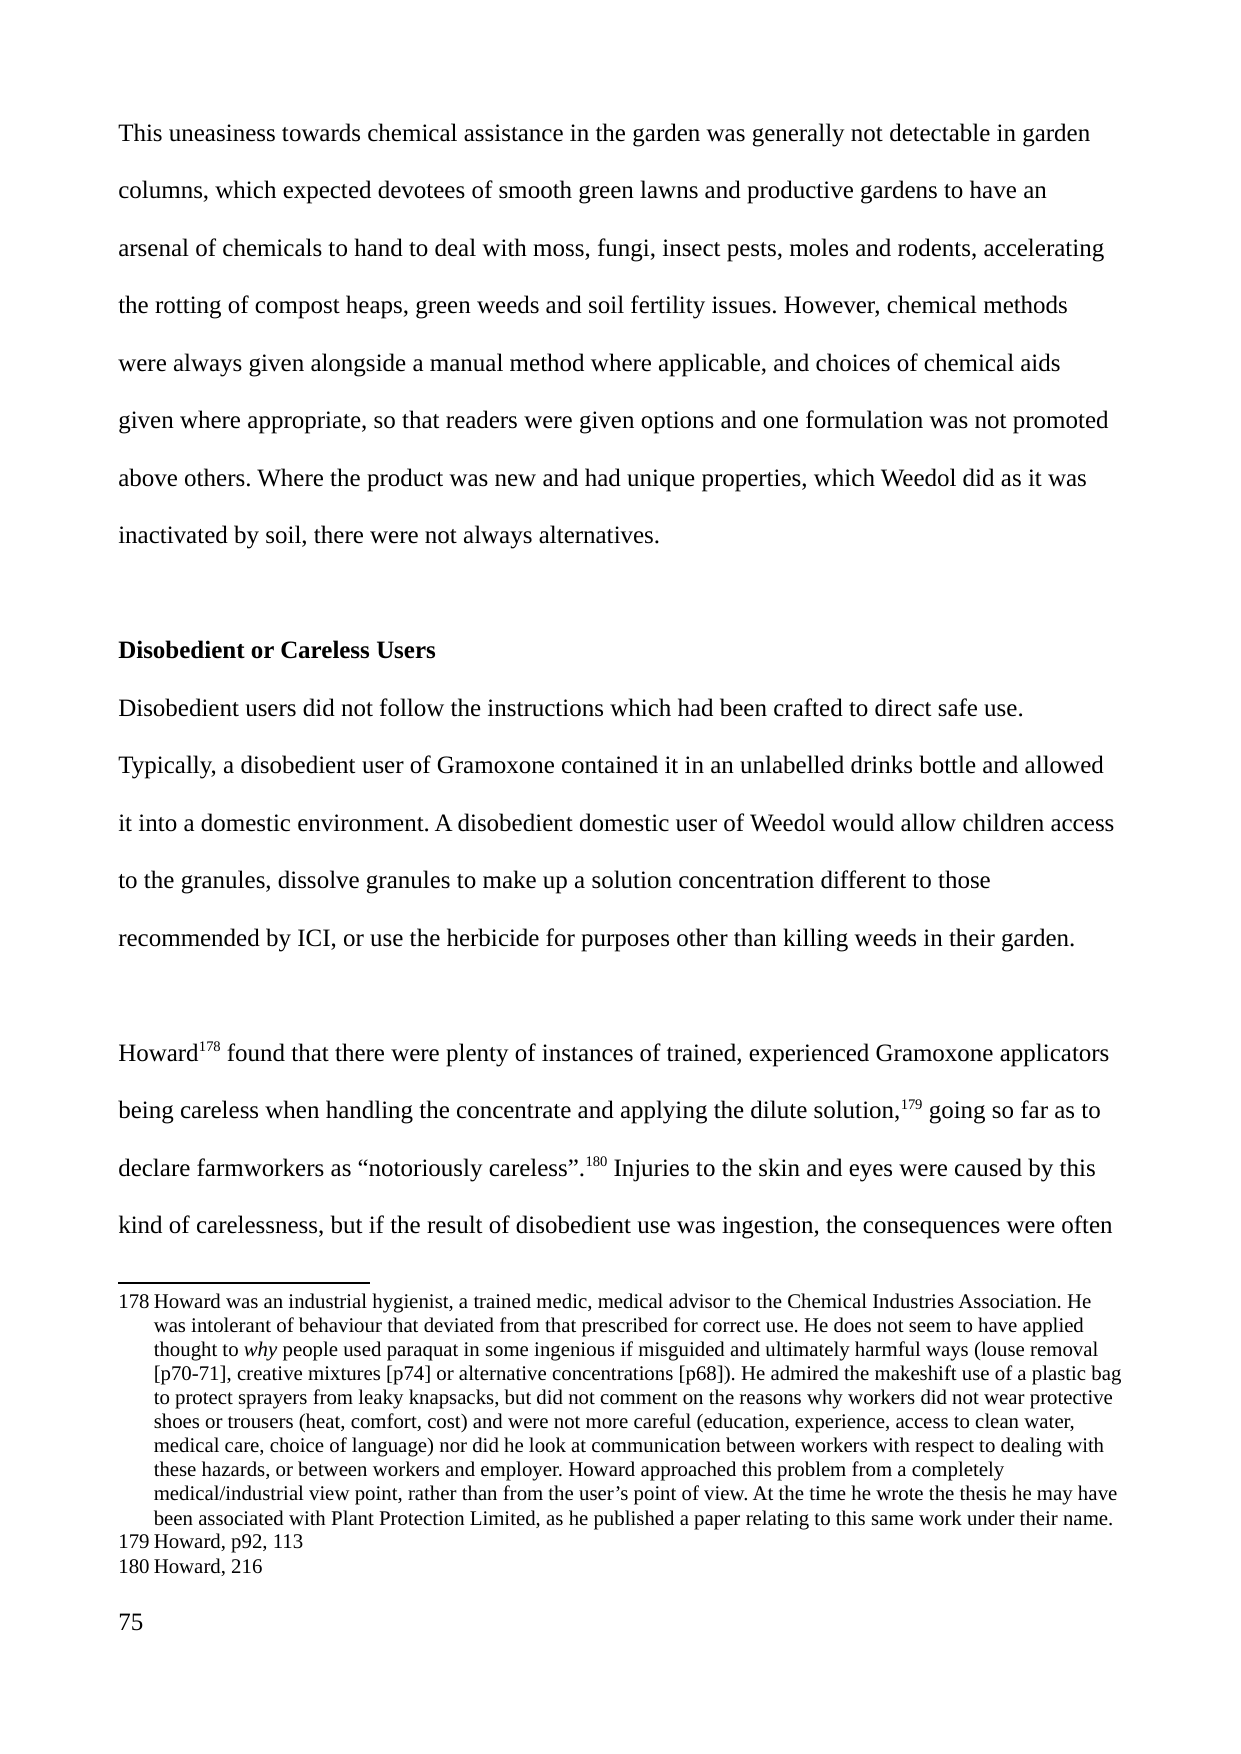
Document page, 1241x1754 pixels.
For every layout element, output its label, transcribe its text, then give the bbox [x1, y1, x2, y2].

text This uneasiness towards chemical assistance in the garden was generally not detectable in garden columns, which expected devotees of smooth green lawns and productive gardens to have an arsenal of chemicals to hand to deal with moss, fungi, insect pests, moles and rodents, accelerating the rotting of compost heaps, green weeds and soil fertility issues. However, chemical methods were always given alongside a manual method where applicable, and choices of chemical aids given where appropriate, so that readers were given options and one formulation was not promoted above others. Where the product was new and had unique properties, which Weedol did as it was inactivated by soil, there were not always alternatives. [118, 118, 1122, 549]
text Howard found that there were plenty of instances of trained, experienced Gramoxone applicators being careless when handling the concentrate and applying the dilute solution, going so far as to declare farmworkers as “notoriously careless”. Injuries to the skin and eyes were caused by this kind of carelessness, but if the result of disobedient use was ingestion, the consequences were often [118, 1038, 1122, 1239]
text Disobedient or Careless Users [118, 636, 1122, 664]
text Howard, 216 [118, 1553, 1122, 1578]
text Howard was an industrial hygienist, a trained medic, medical advisor to the Chemical Industries Association. He was intolerant of behaviour that deviated from that prescribed for correct use. He does not seem to have applied thought to why people used paraquat in some ingenious if misguided and ultimately harmful ways (louse removal [p70-71], creative mixtures [p74] or alternative concentrations [p68]). He admired the makeshift use of a plastic bag to protect sprayers from leaky knapsacks, but did not comment on the reasons why workers did not wear protective shoes or trousers (heat, comfort, cost) and were not more careful (education, experience, access to clean water, medical care, choice of language) nor did he look at communication between workers with respect to dealing with these hazards, or between workers and employer. Howard approached this problem from a completely medical/industrial view point, rather than from the user’s point of view. At the time he wrote the thesis he may have been associated with Plant Protection Limited, as he published a paper relating to this same work under their name. [118, 1289, 1122, 1529]
text Howard, p92, 113 [118, 1529, 1122, 1553]
text Disobedient users did not follow the instructions which had been crafted to direct safe use. Typically, a disobedient user of Gramoxone contained it in an unlabelled drinks bottle and allowed it into a domestic environment. A disobedient domestic user of Weedol would allow children access to the granules, dissolve granules to make up a solution concentration different to those recommended by ICI, or use the herbicide for purposes other than killing weeds in their garden. [118, 693, 1122, 952]
